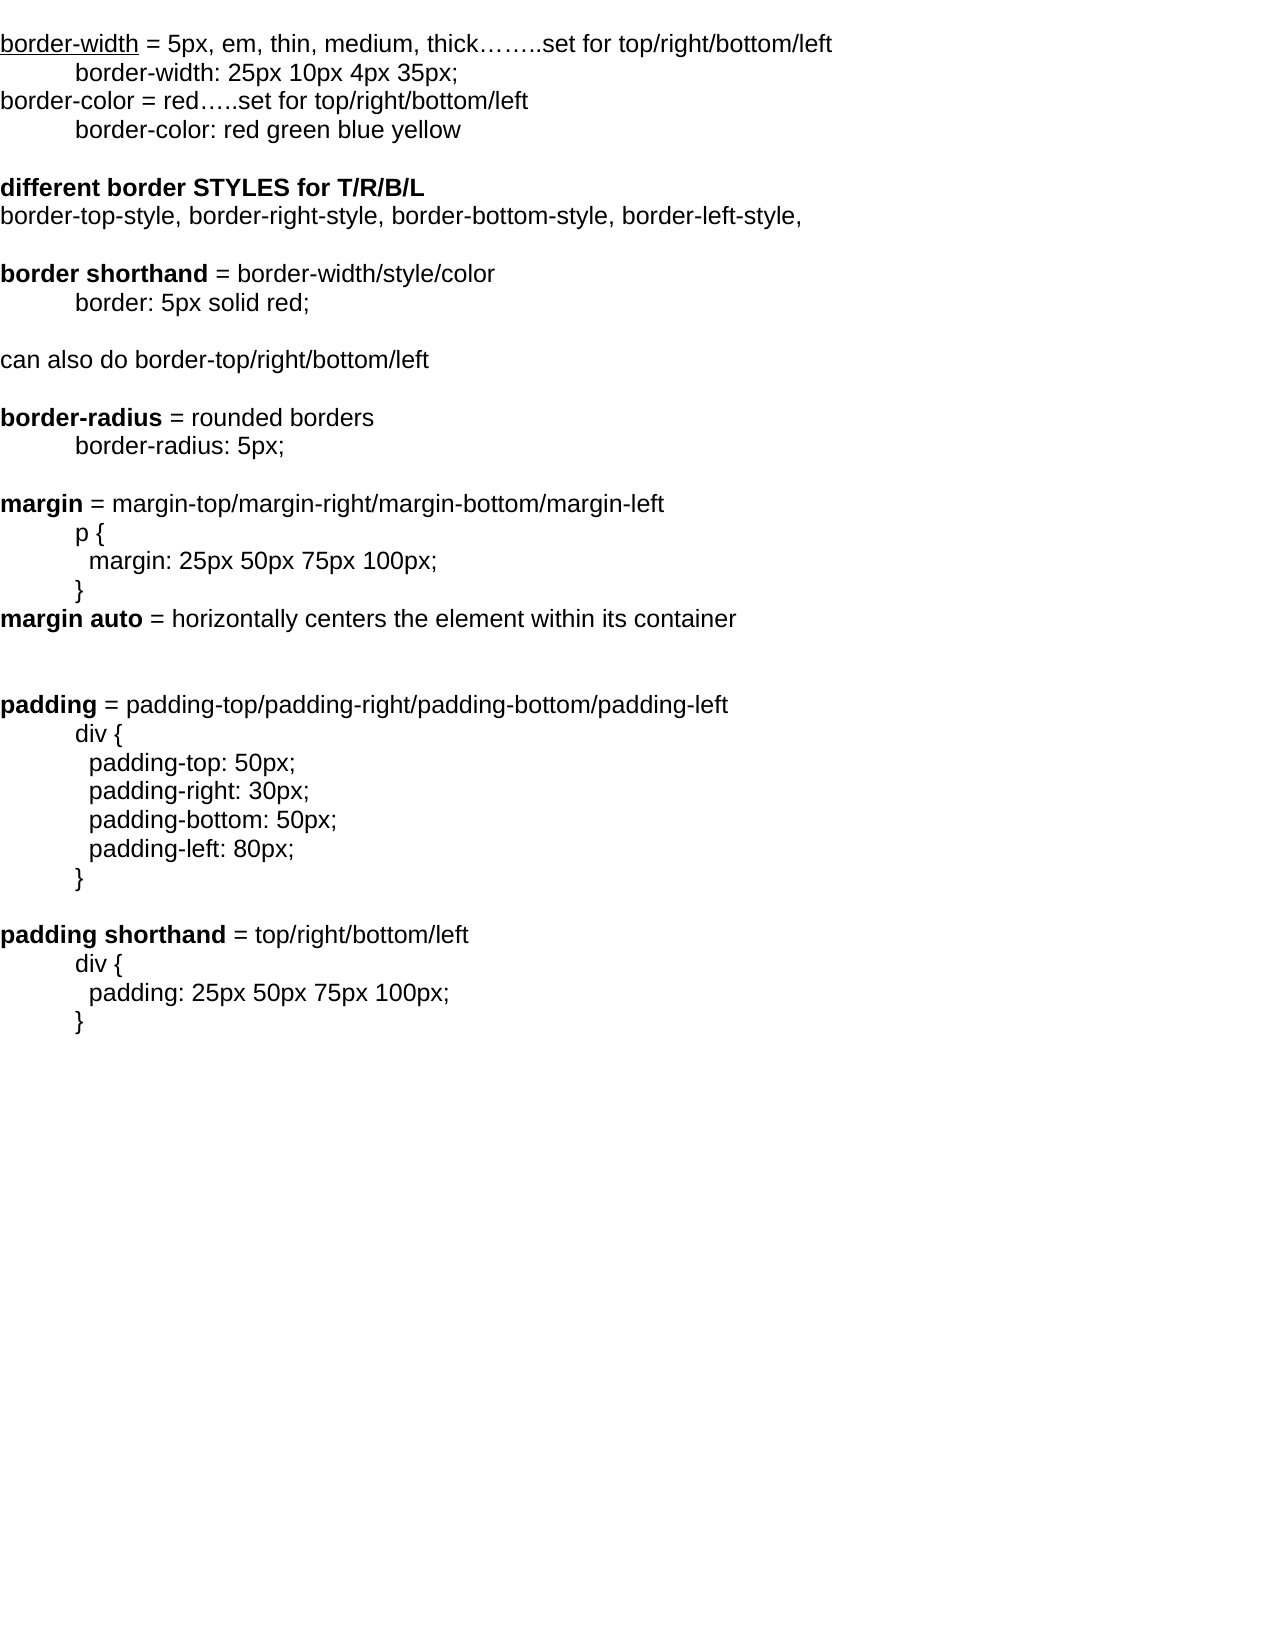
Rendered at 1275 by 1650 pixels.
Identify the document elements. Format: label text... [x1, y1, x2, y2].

text margin = margin-top/margin-right/margin-bottom/margin-left [0, 489, 1275, 517]
text p { [75, 517, 1275, 546]
text div { [75, 719, 1275, 747]
text padding-top: 50px; [75, 747, 1275, 776]
text border-width = 5px, em, thin, medium, thick……..set for top/right/bottom/left [0, 29, 1275, 57]
text border-width: 25px 10px 4px 35px; [0, 57, 1275, 86]
text border: 5px solid red; [0, 287, 1275, 316]
text border shorthand = border-width/style/color [0, 259, 1275, 287]
text } [75, 1006, 1275, 1035]
text padding-left: 80px; [75, 834, 1275, 862]
text can also do border-top/right/bottom/left [0, 345, 1275, 374]
text padding-right: 30px; [75, 776, 1275, 805]
text padding = padding-top/padding-right/padding-bottom/padding-left [0, 690, 1275, 719]
text } [75, 862, 1275, 891]
text margin auto = horizontally centers the element within its container [0, 604, 1275, 632]
text padding shorthand = top/right/bottom/left [0, 920, 1275, 949]
text border-top-style, border-right-style, border-bottom-style, border-left-style, [0, 201, 1275, 230]
text border-color = red…..set for top/right/bottom/left [0, 86, 1275, 115]
text border-radius: 5px; [0, 431, 1275, 460]
text different border STYLES for T/R/B/L [0, 172, 1275, 201]
text margin: 25px 50px 75px 100px; [75, 546, 1275, 575]
text border-radius = rounded borders [0, 402, 1275, 431]
text div { [75, 949, 1275, 977]
text } [75, 575, 1275, 604]
text padding-bottom: 50px; [75, 805, 1275, 834]
text border-color: red green blue yellow [0, 115, 1275, 144]
text padding: 25px 50px 75px 100px; [75, 977, 1275, 1006]
